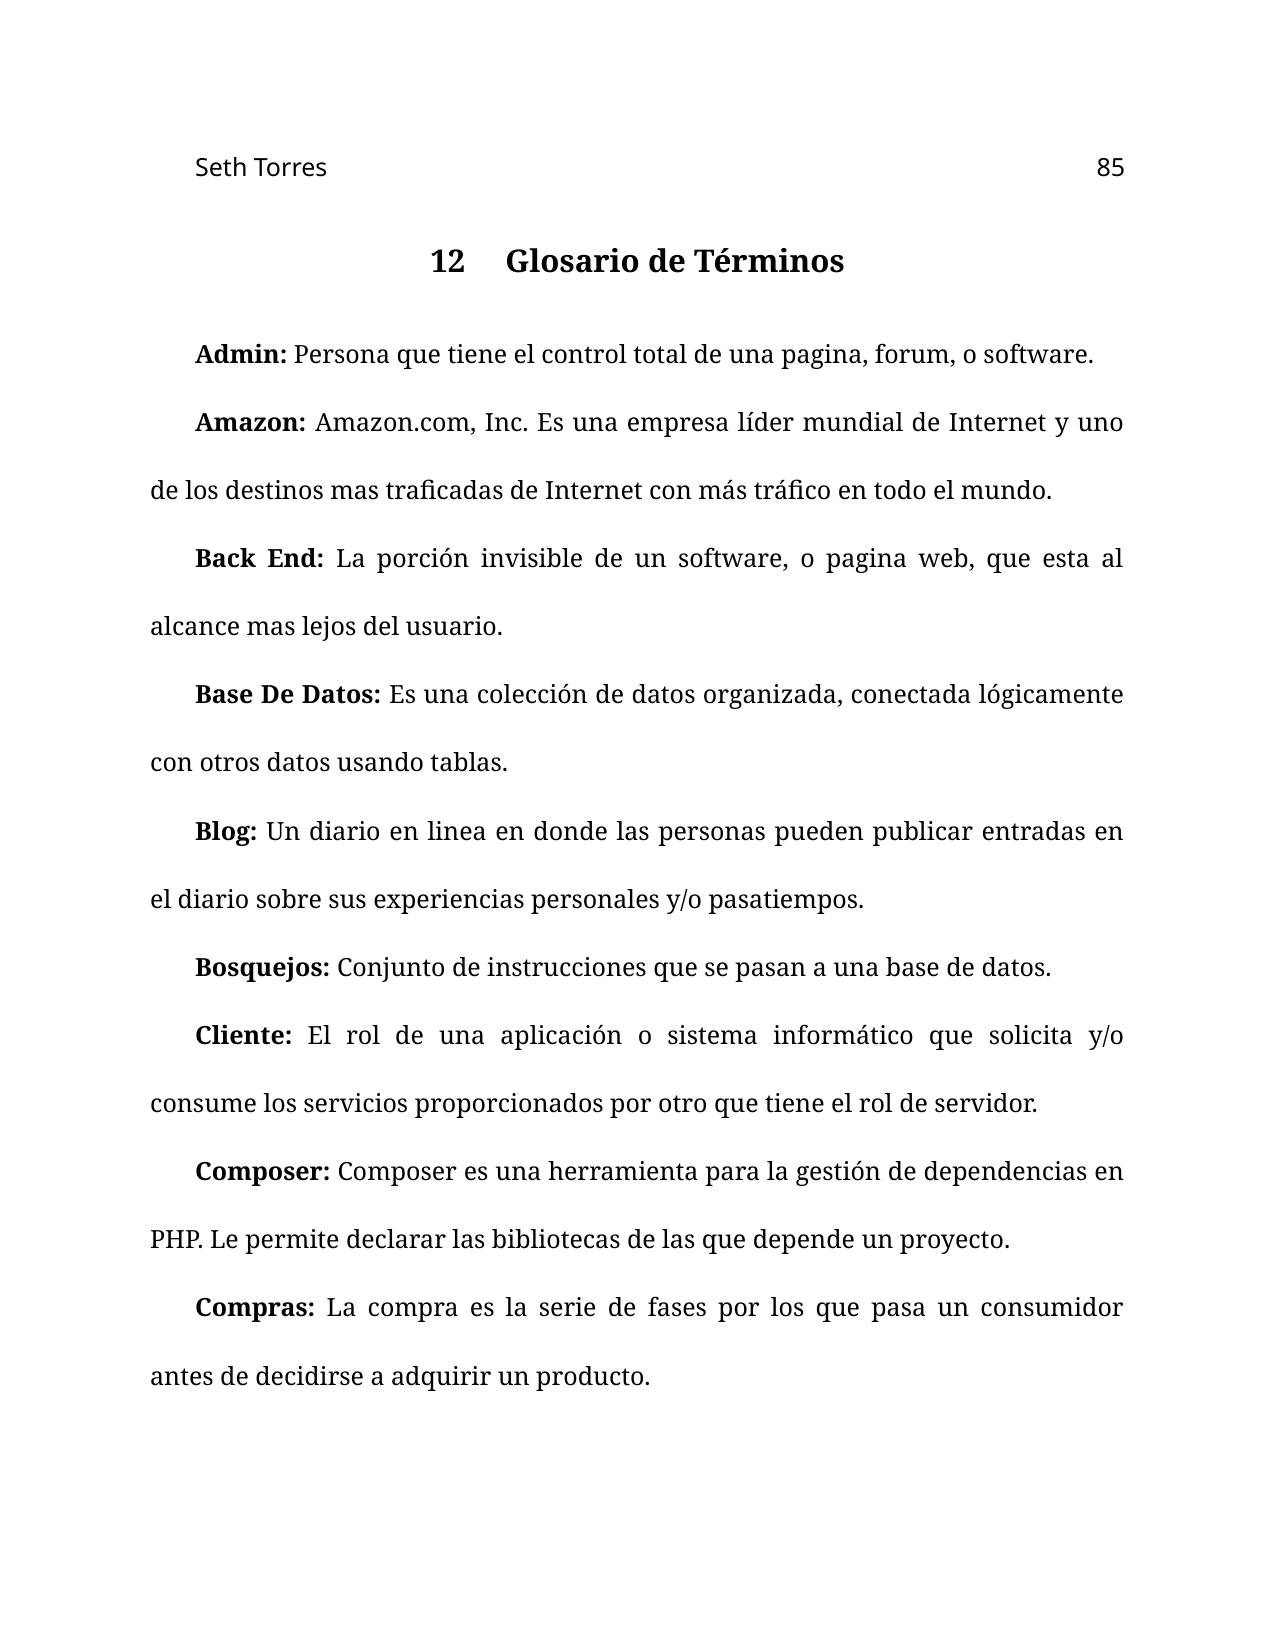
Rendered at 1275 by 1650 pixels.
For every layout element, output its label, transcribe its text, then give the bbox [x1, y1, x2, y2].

text Amazon: Amazon.com, Inc. Es una empresa líder mundial de Internet y uno de los destinos mas traficadas de Internet con más tráfico en todo el mundo. [150, 404, 1125, 507]
text Admin: Persona que tiene el control total de una pagina, forum, o software. [150, 336, 1125, 370]
text Bosquejos: Conjunto de instrucciones que se pasan a una base de datos. [150, 949, 1125, 983]
text Base De Datos: Es una colección de datos organizada, conectada lógicamente con otros datos usando tablas. [150, 677, 1125, 779]
text Back End: La porción invisible de un software, o pagina web, que esta al alcance mas lejos del usuario. [150, 541, 1125, 643]
text Cliente: El rol de una aplicación o sistema informático que solicita y/o consume los servicios proporcionados por otro que tiene el rol de servidor. [150, 1017, 1125, 1120]
text Compras: La compra es la serie de fases por los que pasa un consumidor antes de decidirse a adquirir un producto. [150, 1290, 1125, 1392]
subtitle Glosario de Términos [150, 238, 1125, 281]
text Blog: Un diario en linea en donde las personas pueden publicar entradas en el diario sobre sus experiencias personales y/o pasatiempos. [150, 813, 1125, 915]
text Composer: Composer es una herramienta para la gestión de dependencias en PHP. Le permite declarar las bibliotecas de las que depende un proyecto. [150, 1154, 1125, 1256]
